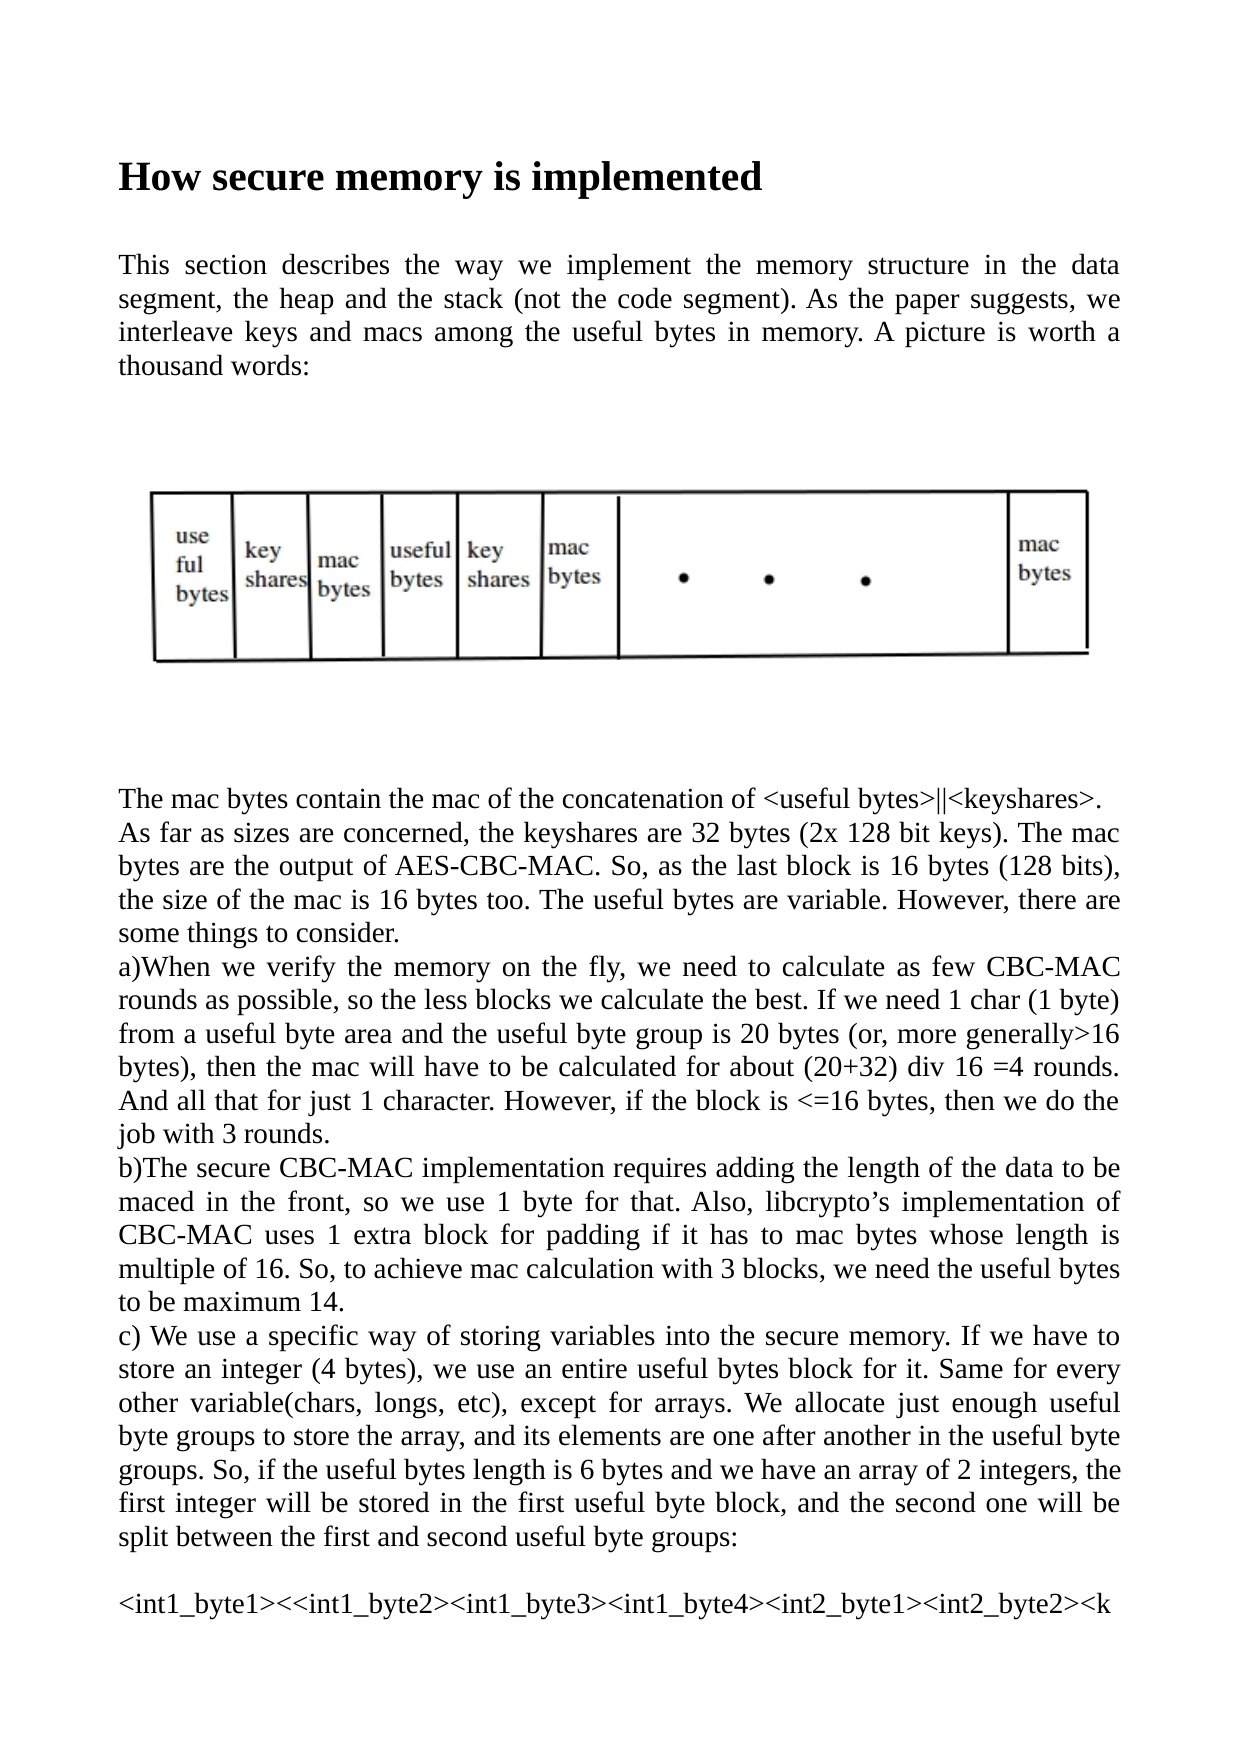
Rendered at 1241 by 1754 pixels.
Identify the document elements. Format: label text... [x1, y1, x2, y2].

text How secure memory is implemented [118, 152, 1122, 199]
picture [118, 448, 1123, 715]
text This section describes the way we implement the memory structure in the data segment, the heap and the stack (not the code segment). As the paper suggests, we interleave keys and macs among the useful bytes in memory. A picture is worth a thousand words: [118, 247, 1122, 382]
text a)When we verify the memory on the fly, we need to calculate as few CBC-MAC rounds as possible, so the less blocks we calculate the best. If we need 1 char (1 byte) from a useful byte area and the useful byte group is 20 bytes (or, more generally>16 bytes), then the mac will have to be calculated for about (20+32) div 16 =4 rounds. And all that for just 1 character. However, if the block is <=16 bytes, then we do the job with 3 rounds. [118, 949, 1122, 1150]
text The mac bytes contain the mac of the concatenation of <useful bytes>||<keyshares>. [118, 781, 1122, 815]
text b)The secure CBC-MAC implementation requires adding the length of the data to be maced in the front, so we use 1 byte for that. Also, libcrypto’s implementation of CBC-MAC uses 1 extra block for padding if it has to mac bytes whose length is multiple of 16. So, to achieve mac calculation with 3 blocks, we need the useful bytes to be maximum 14. [118, 1150, 1122, 1318]
text As far as sizes are concerned, the keyshares are 32 bytes (2x 128 bit keys). The mac bytes are the output of AES-CBC-MAC. So, as the last block is 16 bytes (128 bits), the size of the mac is 16 bytes too. The useful bytes are variable. However, there are some things to consider. [118, 815, 1122, 949]
text c) We use a specific way of storing variables into the secure memory. If we have to store an integer (4 bytes), we use an entire useful bytes block for it. Same for every other variable(chars, longs, etc), except for arrays. We allocate just enough useful byte groups to store the array, and its elements are one after another in the useful byte groups. So, if the useful bytes length is 6 bytes and we have an array of 2 integers, the first integer will be stored in the first useful byte block, and the second one will be split between the first and second useful byte groups: [118, 1318, 1122, 1553]
text <int1_byte1><<int1_byte2><int1_byte3><int1_byte4><int2_byte1><int2_byte2><k [118, 1586, 1122, 1620]
